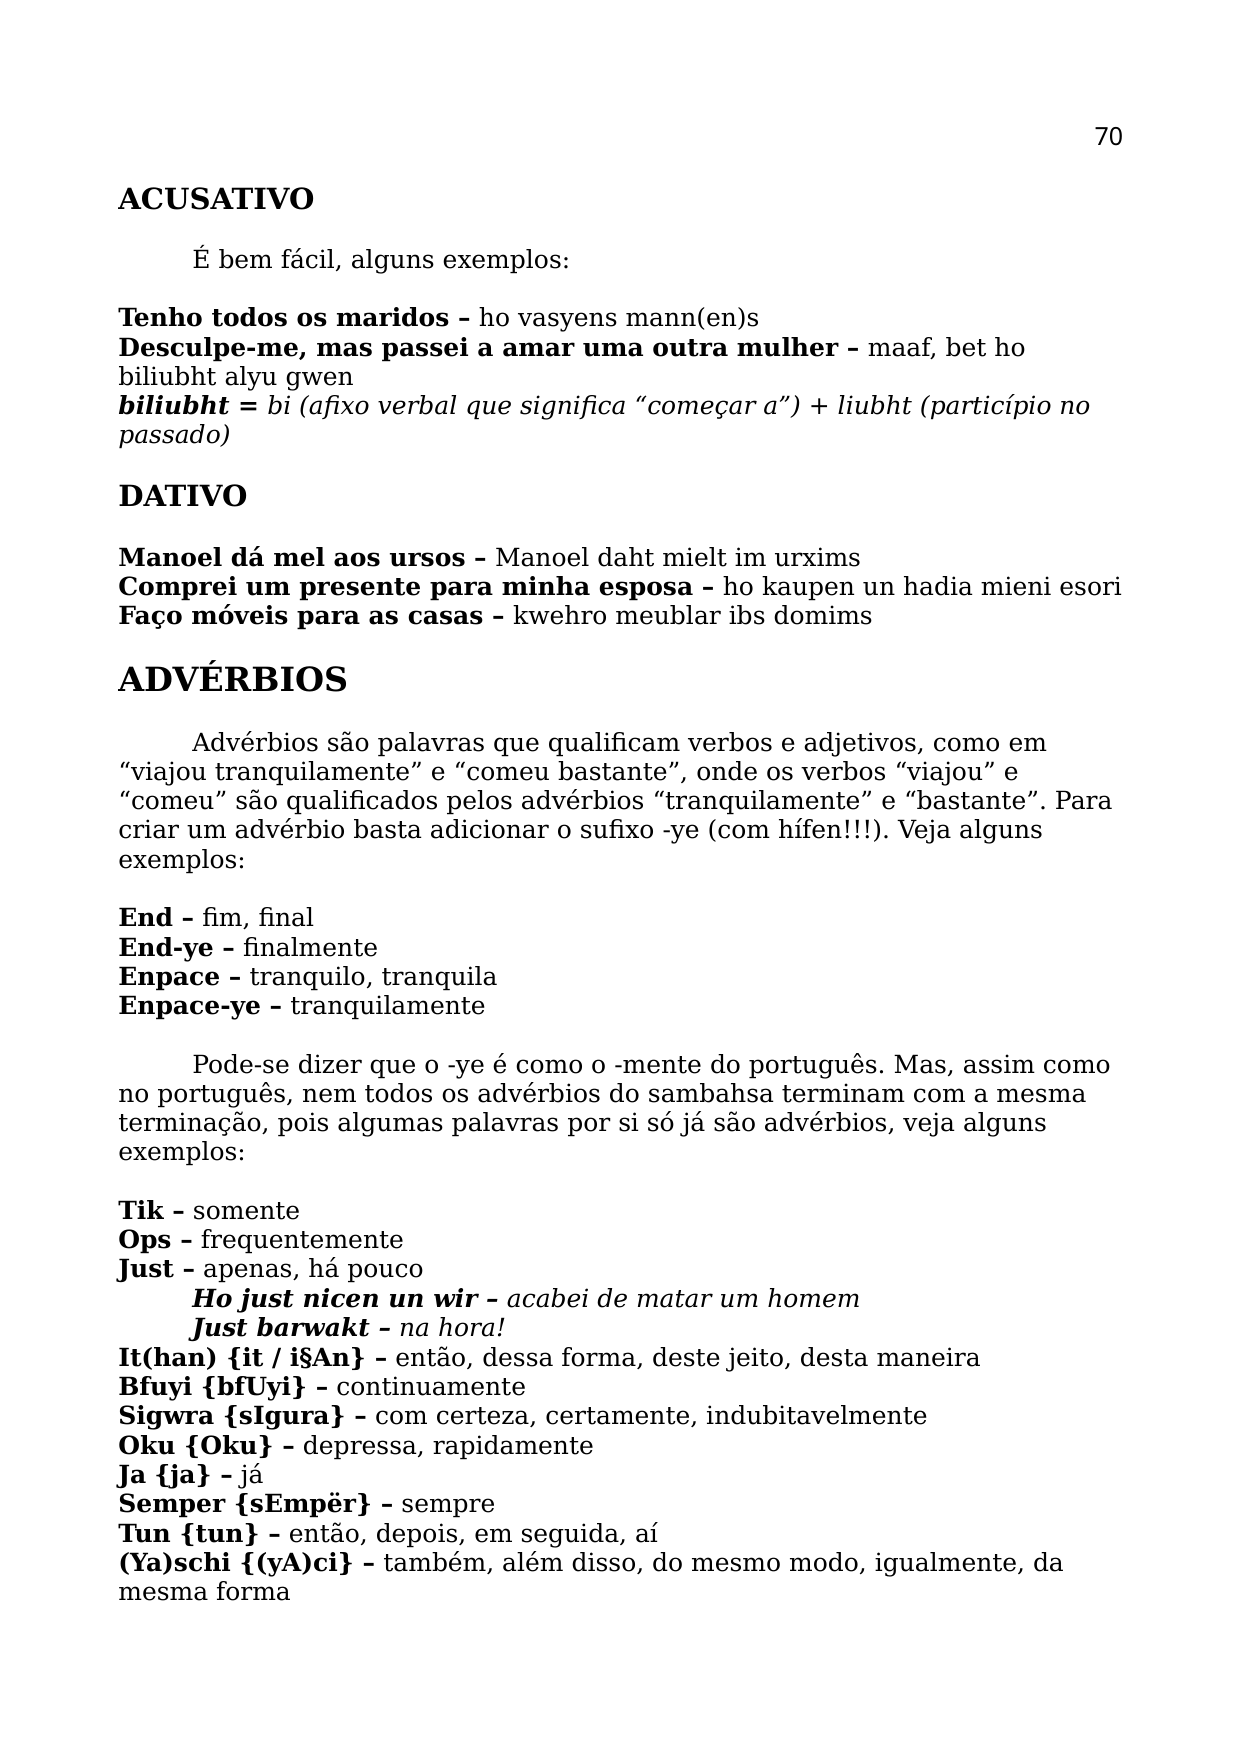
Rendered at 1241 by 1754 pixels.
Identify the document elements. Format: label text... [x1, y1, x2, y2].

text It(han) {it / i§An} – então, dessa forma, deste jeito, desta maneira [118, 1342, 1123, 1372]
text Tenho todos os maridos – ho vasyens mann(en)s [118, 303, 1123, 333]
subtitle ADVÉRBIOS [118, 660, 1123, 699]
subtitle DATIVO [118, 479, 1123, 513]
text Semper {sEmpër} – sempre [118, 1489, 1123, 1519]
text End – fim, final [118, 903, 1123, 932]
text Manoel dá mel aos ursos – Manoel daht mielt im urxims Comprei um presente para minha esposa – ho kaupen un hadia mieni esori Faço móveis para as casas – kwehro meublar ibs domims [118, 542, 1123, 631]
text (Ya)schi {(yA)ci} – também, além disso, do mesmo modo, igualmente, da mesma forma [118, 1548, 1123, 1607]
subtitle ACUSATIVO [118, 182, 1123, 216]
text Bfuyi {bfUyi} – continuamente [118, 1372, 1123, 1401]
text Just barwakt – na hora! [118, 1313, 1123, 1342]
text Desculpe-me, mas passei a amar uma outra mulher – maaf, bet ho biliubht alyu gwen [118, 333, 1123, 391]
text End-ye – finalmente [118, 932, 1123, 962]
text Tik – somente [118, 1196, 1123, 1225]
text Pode-se dizer que o -ye é como o -mente do português. Mas, assim como no português, nem todos os advérbios do sambahsa terminam com a mesma terminação, pois algumas palavras por si só já são advérbios, veja alguns exemplos: [118, 1050, 1123, 1166]
text Enpace-ye – tranquilamente [118, 991, 1123, 1021]
text É bem fácil, alguns exemplos: [118, 245, 1123, 274]
text Sigwra {sIgura} – com certeza, certamente, indubitavelmente [118, 1401, 1123, 1431]
text Tun {tun} – então, depois, em seguida, aí [118, 1519, 1123, 1548]
text Advérbios são palavras que qualificam verbos e adjetivos, como em “viajou tranquilamente” e “comeu bastante”, onde os verbos “viajou” e “comeu” são qualificados pelos advérbios “tranquilamente” e “bastante”. Para criar um advérbio basta adicionar o sufixo -ye (com hífen!!!). Veja alguns exemplos: [118, 728, 1123, 874]
text Ho just nicen un wir – acabei de matar um homem [118, 1284, 1123, 1313]
text Just – apenas, há pouco [118, 1254, 1123, 1284]
text Oku {Oku} – depressa, rapidamente [118, 1431, 1123, 1460]
text Enpace – tranquilo, tranquila [118, 962, 1123, 991]
text Ja {ja} – já [118, 1460, 1123, 1489]
text biliubht = bi (afixo verbal que significa “começar a”) + liubht (particípio no passado) [118, 391, 1123, 450]
text Ops – frequentemente [118, 1225, 1123, 1254]
